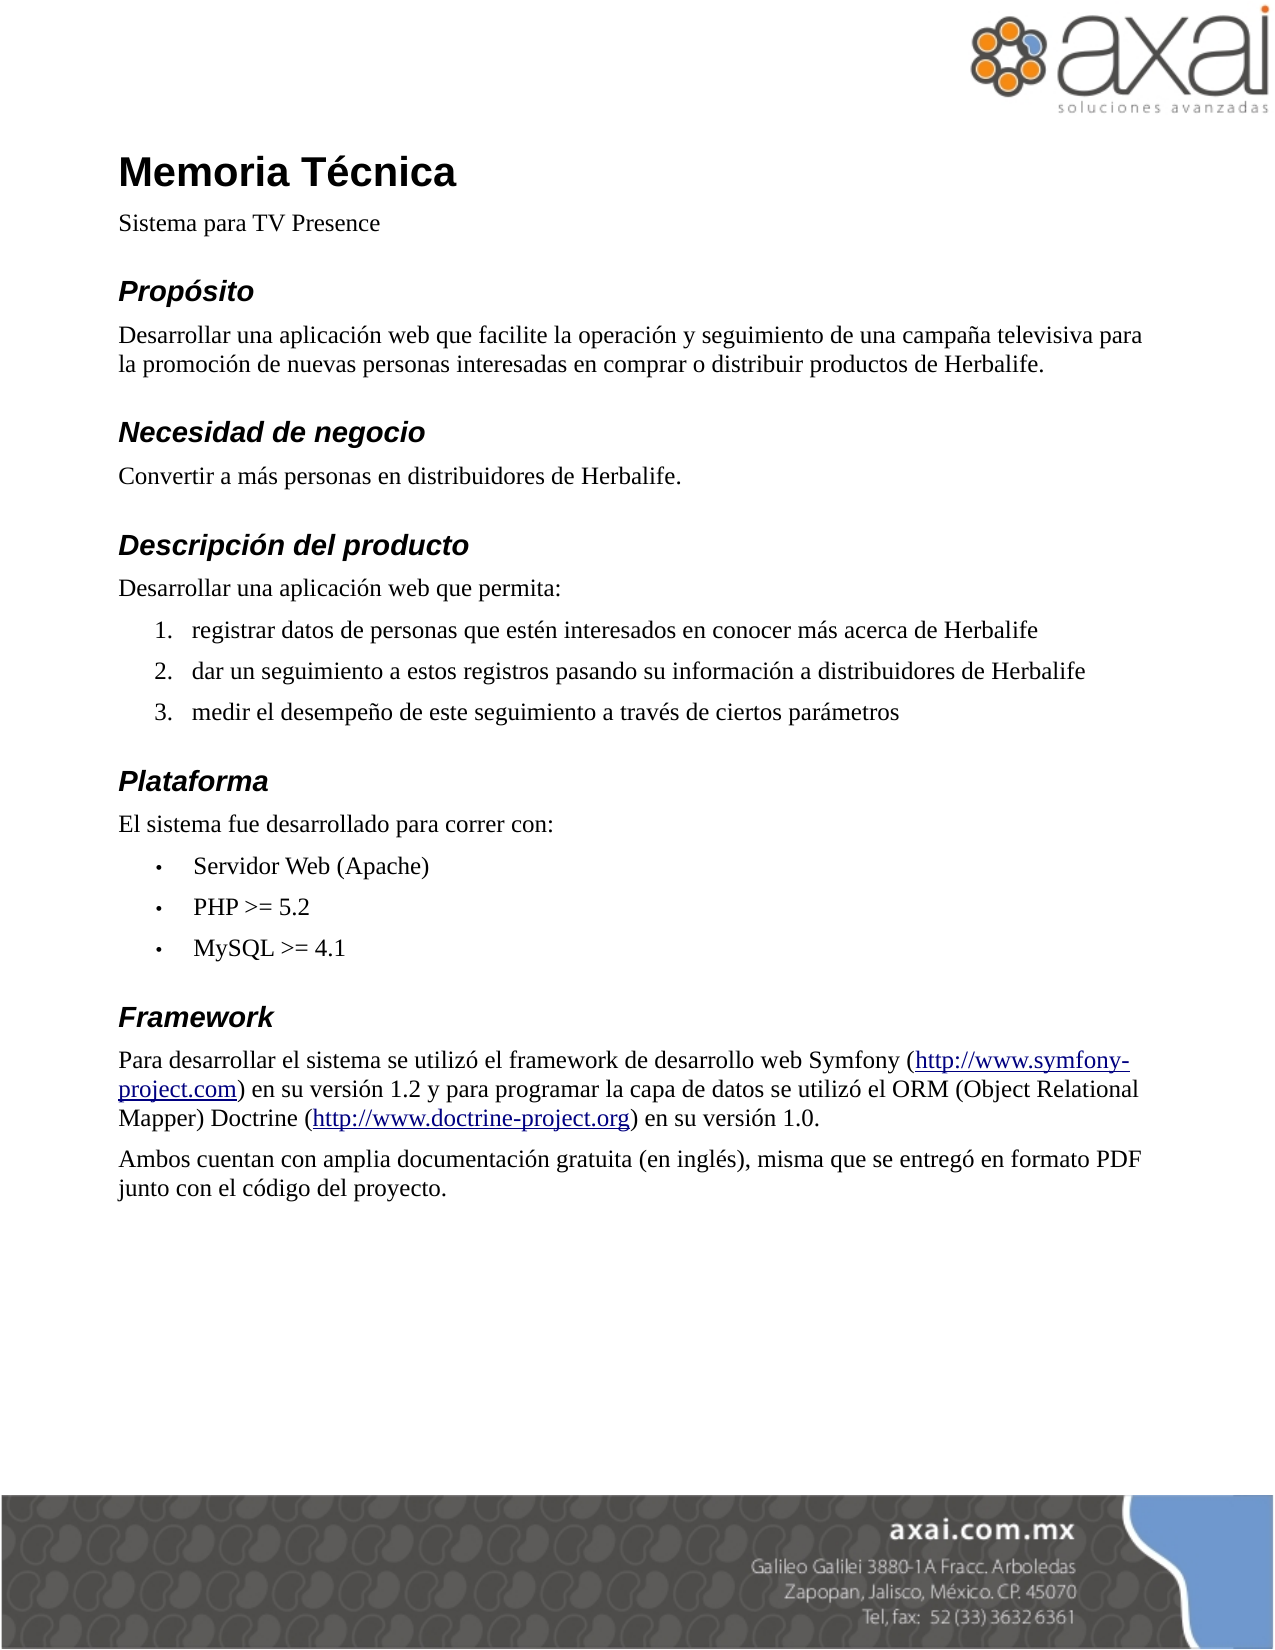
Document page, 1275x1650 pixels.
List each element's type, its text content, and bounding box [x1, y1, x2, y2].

subtitle Necesidad de negocio [118, 415, 1157, 449]
subtitle Descripción del producto [118, 527, 1157, 561]
list Servidor Web (Apache) [156, 851, 1157, 879]
text Desarrollar una aplicación web que facilite la operación y seguimiento de una campaña televisiva para la promoción de nuevas personas interesadas en comprar o distribuir productos de Herbalife. [118, 320, 1157, 378]
list PHP >= 5.2 [156, 892, 1157, 921]
text Convertir a más personas en distribuidores de Herbalife. [118, 461, 1157, 490]
picture [968, 1, 1274, 118]
list medir el desempeño de este seguimiento a través de ciertos parámetros [154, 697, 1157, 726]
list MySQL >= 4.1 [156, 933, 1157, 962]
text Ambos cuentan con amplia documentación gratuita (en inglés), misma que se entregó en formato PDF junto con el código del proyecto. [118, 1144, 1157, 1202]
subtitle Propósito [118, 274, 1157, 308]
subtitle Framework [118, 999, 1157, 1033]
text El sistema fue desarrollado para correr con: [118, 809, 1157, 838]
subtitle Plataforma [118, 763, 1157, 797]
picture [1, 1495, 1274, 1649]
text Sistema para TV Presence [118, 208, 1157, 237]
list dar un seguimiento a estos registros pasando su información a distribuidores de Herbalife [154, 656, 1157, 685]
text Desarrollar una aplicación web que permita: [118, 573, 1157, 602]
text Para desarrollar el sistema se utilizó el framework de desarrollo web Symfony (http://www.symfony-project.com) en su versión 1.2 y para programar la capa de datos se utilizó el ORM (Object Relational Mapper) Doctrine (http://www.doctrine-project.org) en su versión 1.0. [118, 1046, 1157, 1132]
subtitle Memoria Técnica [118, 147, 1157, 195]
list registrar datos de personas que estén interesados en conocer más acerca de Herbalife [154, 615, 1157, 643]
